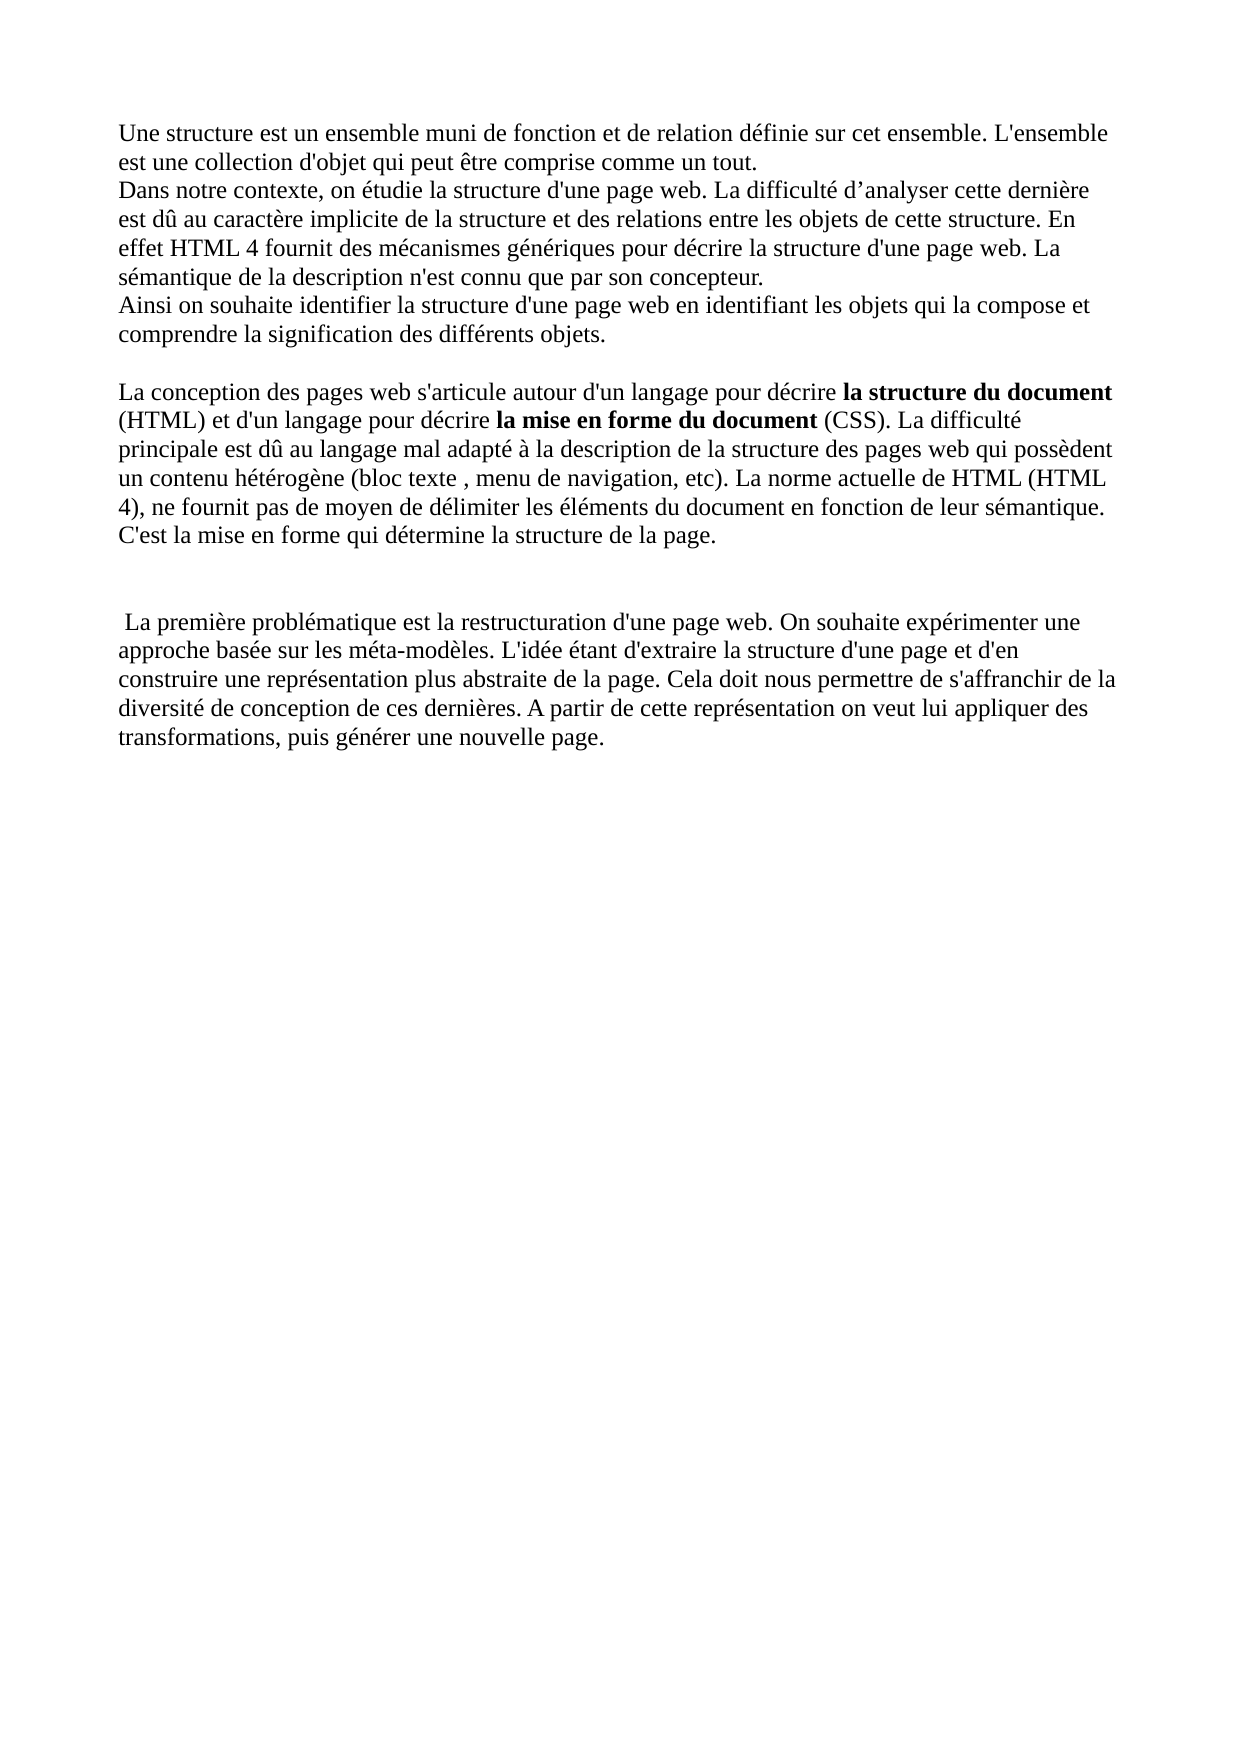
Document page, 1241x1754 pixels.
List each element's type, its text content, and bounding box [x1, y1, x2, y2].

text Une structure est un ensemble muni de fonction et de relation définie sur cet ensemble. L'ensemble est une collection d'objet qui peut être comprise comme un tout. [118, 118, 1122, 176]
text La conception des pages web s'articule autour d'un langage pour décrire la structure du document (HTML) et d'un langage pour décrire la mise en forme du document (CSS). La difficulté principale est dû au langage mal adapté à la description de la structure des pages web qui possèdent un contenu hétérogène (bloc texte , menu de navigation, etc). La norme actuelle de HTML (HTML 4), ne fournit pas de moyen de délimiter les éléments du document en fonction de leur sémantique. C'est la mise en forme qui détermine la structure de la page. [118, 377, 1122, 549]
text Dans notre contexte, on étudie la structure d'une page web. La difficulté d’analyser cette dernière est dû au caractère implicite de la structure et des relations entre les objets de cette structure. En effet HTML 4 fournit des mécanismes génériques pour décrire la structure d'une page web. La sémantique de la description n'est connu que par son concepteur. [118, 176, 1122, 291]
text Ainsi on souhaite identifier la structure d'une page web en identifiant les objets qui la compose et comprendre la signification des différents objets. [118, 291, 1122, 348]
text La première problématique est la restructuration d'une page web. On souhaite expérimenter une approche basée sur les méta-modèles. L'idée étant d'extraire la structure d'une page et d'en construire une représentation plus abstraite de la page. Cela doit nous permettre de s'affranchir de la diversité de conception de ces dernières. A partir de cette représentation on veut lui appliquer des transformations, puis générer une nouvelle page. [118, 607, 1122, 751]
